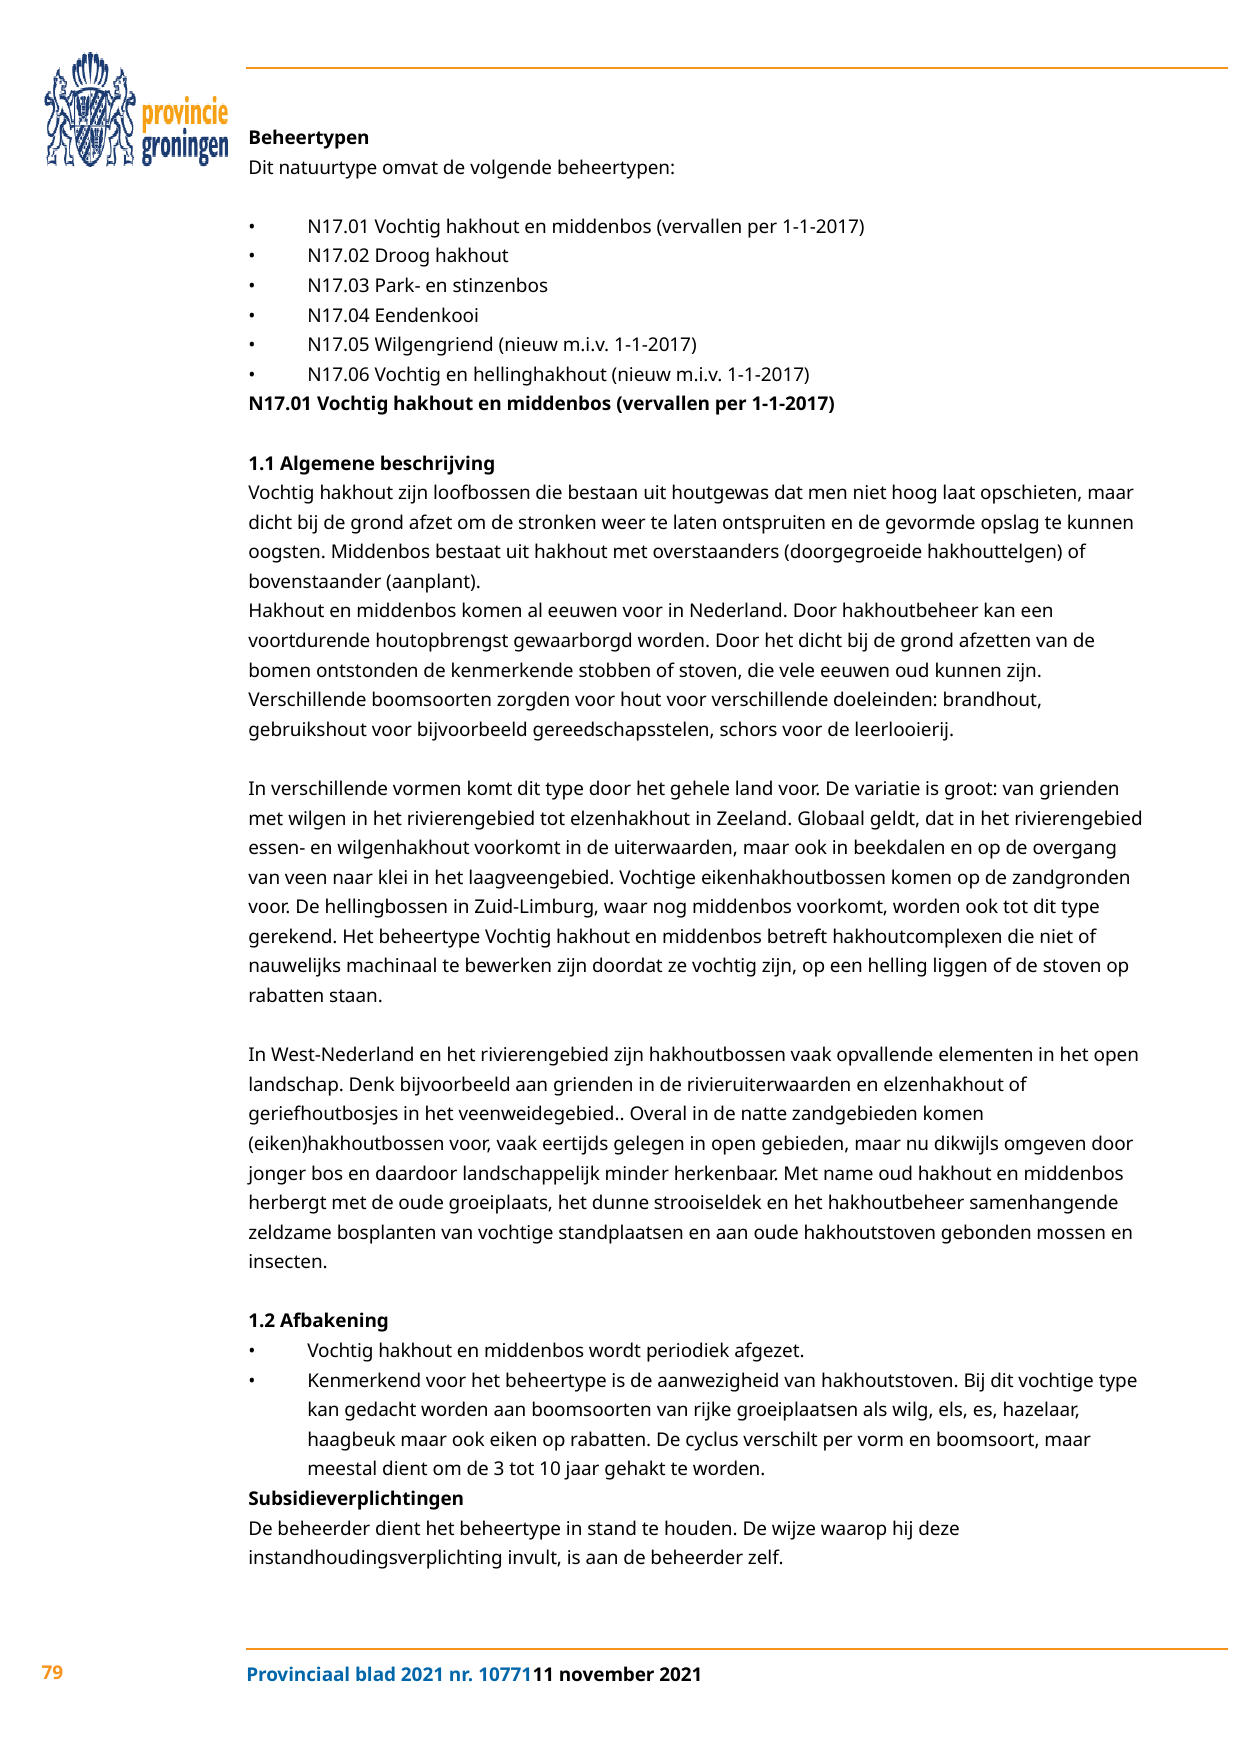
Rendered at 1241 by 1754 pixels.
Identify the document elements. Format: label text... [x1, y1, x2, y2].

list N17.06 Vochtig en hellinghakhout (nieuw m.i.v. 1-1-2017) [248, 361, 1152, 387]
list N17.01 Vochtig hakhout en middenbos (vervallen per 1-1-2017) [248, 213, 1152, 239]
text 1.2 Afbakening [248, 1308, 1152, 1333]
text N17.01 Vochtig hakhout en middenbos (vervallen per 1-1-2017) [248, 391, 1152, 416]
text Subsidieverplichtingen [248, 1485, 1152, 1511]
text Dit natuurtype omvat de volgende beheertypen: [248, 154, 1152, 180]
list Kenmerkend voor het beheertype is de aanwezigheid van hakhoutstoven. Bij dit vochtige type kan gedacht worden aan boomsoorten van rijke groeiplaatsen als wilg, els, es, hazelaar, haagbeuk maar ook eiken op rabatten. De cyclus verschilt per vorm en boomsoort, maar meestal dient om de 3 tot 10 jaar gehakt te worden. [248, 1367, 1152, 1481]
list N17.05 Wilgengriend (nieuw m.i.v. 1-1-2017) [248, 331, 1152, 357]
text In West-Nederland en het rivierengebied zijn hakhoutbossen vaak opvallende elementen in het open landschap. Denk bijvoorbeeld aan grienden in de rivieruiterwaarden en elzenhakhout of geriefhoutbosjes in het veenweidegebied.. Overal in de natte zandgebieden komen (eiken)hakhoutbossen voor, vaak eertijds gelegen in open gebieden, maar nu dikwijls omgeven door jonger bos en daardoor landschappelijk minder herkenbaar. Met name oud hakhout en middenbos herbergt met de oude groeiplaats, het dunne strooiseldek en het hakhoutbeheer samenhangende zeldzame bosplanten van vochtige standplaatsen en aan oude hakhoutstoven gebonden mossen en insecten. [248, 1041, 1152, 1274]
list N17.04 Eendenkooi [248, 302, 1152, 328]
text In verschillende vormen komt dit type door het gehele land voor. De variatie is groot: van grienden met wilgen in het rivierengebied tot elzenhakhout in Zeeland. Globaal geldt, dat in het rivierengebied essen- en wilgenhakhout voorkomt in de uiterwaarden, maar ook in beekdalen en op de overgang van veen naar klei in het laagveengebied. Vochtige eikenhakhoutbossen komen op de zandgronden voor. De hellingbossen in Zuid-Limburg, waar nog middenbos voorkomt, worden ook tot dit type gerekend. Het beheertype Vochtig hakhout en middenbos betreft hakhoutcomplexen die niet of nauwelijks machinaal te bewerken zijn doordat ze vochtig zijn, op een helling liggen of de stoven op rabatten staan. [248, 775, 1152, 1008]
picture [41, 47, 231, 172]
list N17.02 Droog hakhout [248, 243, 1152, 268]
text Vochtig hakhout zijn loofbossen die bestaan uit houtgewas dat men niet hoog laat opschieten, maar dicht bij de grond afzet om de stronken weer te laten ontspruiten en de gevormde opslag te kunnen oogsten. Middenbos bestaat uit hakhout met overstaanders (doorgegroeide hakhouttelgen) of bovenstaander (aanplant). [248, 479, 1152, 594]
text Hakhout en middenbos komen al eeuwen voor in Nederland. Door hakhoutbeheer kan een voortdurende houtopbrengst gewaarborgd worden. Door het dicht bij de grond afzetten van de bomen ontstonden de kenmerkende stobben of stoven, die vele eeuwen oud kunnen zijn. Verschillende boomsoorten zorgden voor hout voor verschillende doeleinden: brandhout, gebruikshout voor bijvoorbeeld gereedschapsstelen, schors voor de leerlooierij. [248, 598, 1152, 742]
text De beheerder dient het beheertype in stand te houden. De wijze waarop hij deze instandhoudingsverplichting invult, is aan de beheerder zelf. [248, 1515, 1152, 1570]
text 1.1 Algemene beschrijving [248, 450, 1152, 476]
list N17.03 Park- en stinzenbos [248, 272, 1152, 298]
text Beheertypen [248, 124, 1152, 150]
list Vochtig hakhout en middenbos wordt periodiek afgezet. [248, 1337, 1152, 1363]
